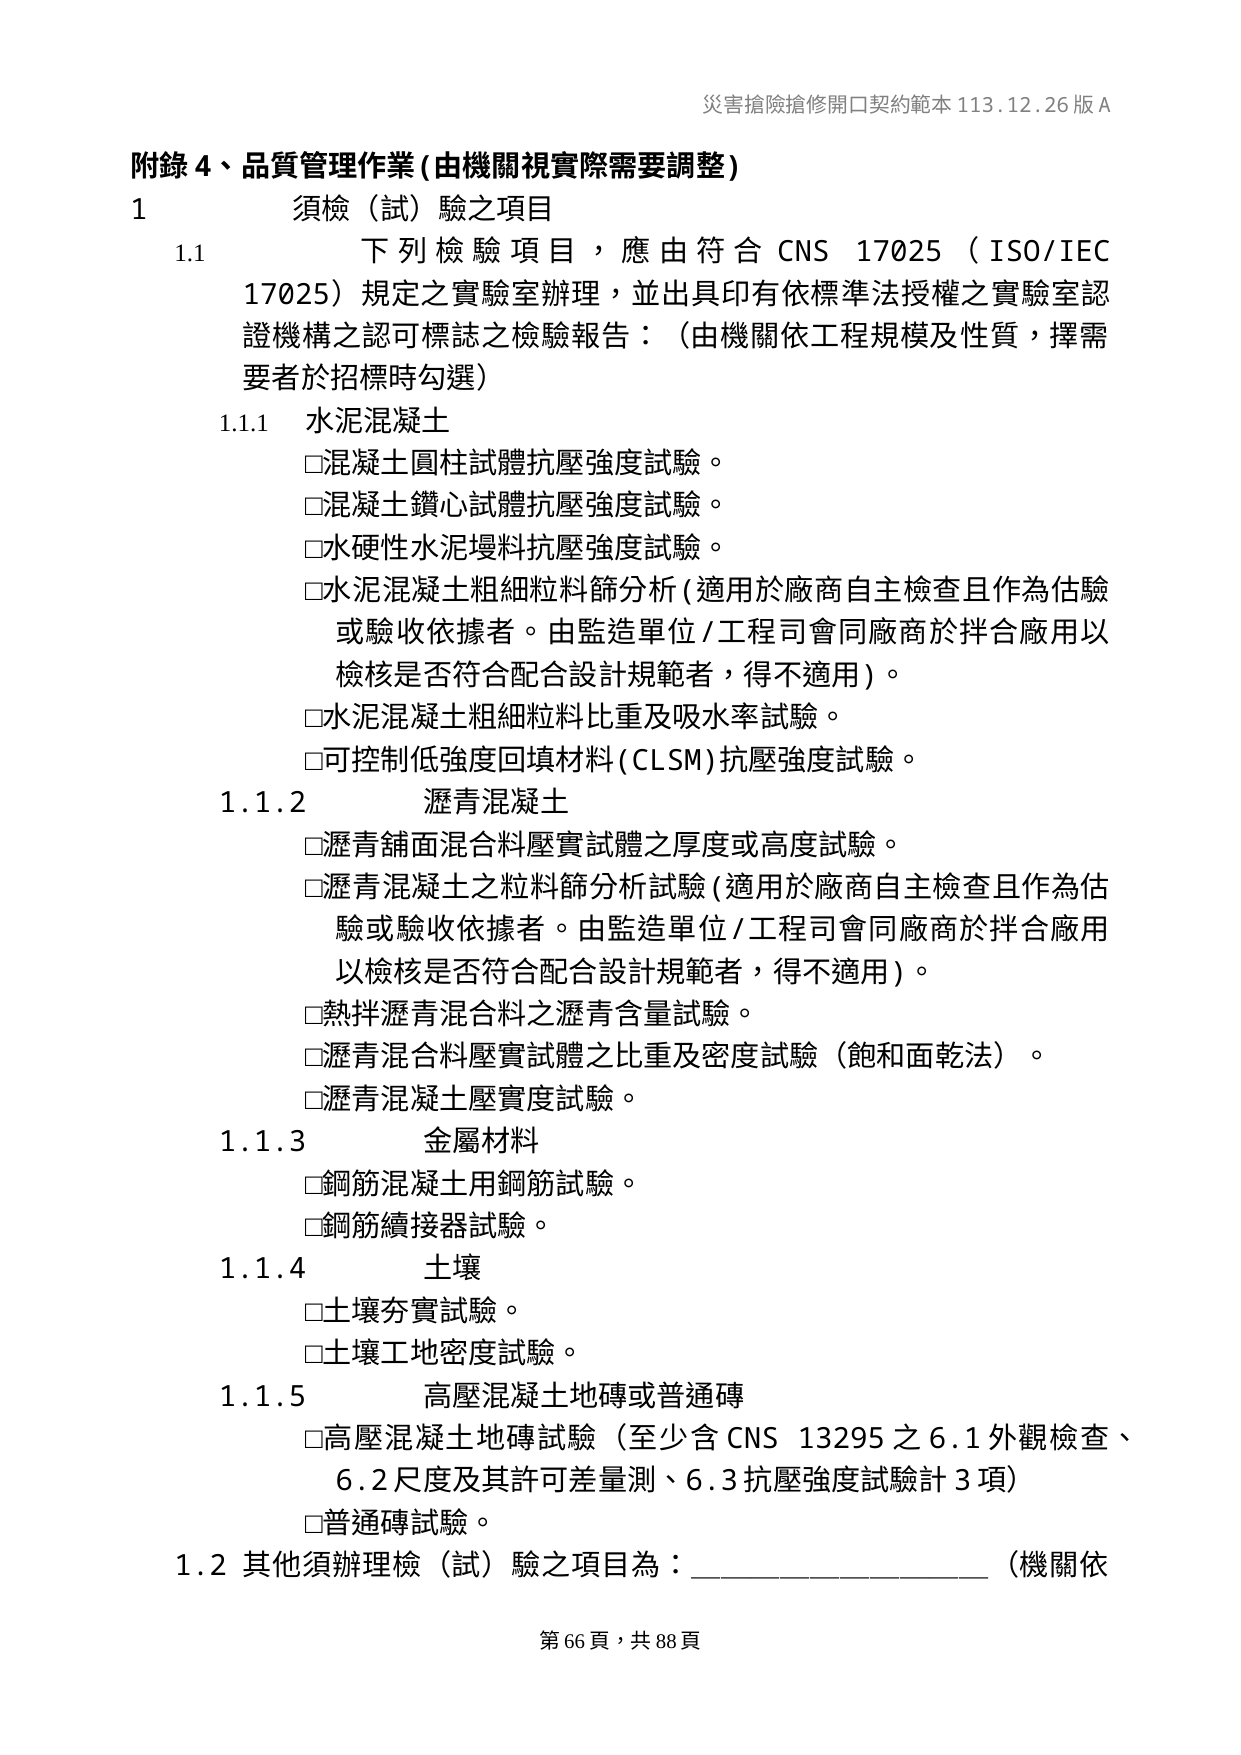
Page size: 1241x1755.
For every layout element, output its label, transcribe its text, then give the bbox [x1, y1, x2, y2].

text □瀝青混凝土之粒料篩分析試驗(適用於廠商自主檢查且作為估驗或驗收依據者。由監造單位/工程司會同廠商於拌合廠用以檢核是否符合配合設計規範者，得不適用)。 [305, 863, 1110, 991]
text □混凝土鑽心試體抗壓強度試驗。 [305, 482, 1110, 524]
text □土壤夯實試驗。 [305, 1287, 1110, 1330]
text □水泥混凝土粗細粒料比重及吸水率試驗。 [305, 694, 1110, 736]
text □普通磚試驗。 [305, 1499, 1110, 1542]
list 瀝青混凝土 [218, 779, 1110, 821]
list 高壓混凝土地磚或普通磚 [218, 1372, 1110, 1414]
text □瀝青混凝土壓實度試驗。 [305, 1075, 1110, 1118]
text □土壤工地密度試驗。 [305, 1330, 1110, 1372]
list 其他須辦理檢（試）驗之項目為：＿＿＿＿＿＿＿＿＿＿（機關依 [174, 1542, 1110, 1584]
list 須檢（試）驗之項目 [130, 185, 1110, 228]
list 水泥混凝土 [218, 397, 1110, 439]
text 附錄4、品質管理作業(由機關視實際需要調整) [130, 143, 1110, 185]
text □鋼筋混凝土用鋼筋試驗。 [305, 1160, 1110, 1203]
text □熱拌瀝青混合料之瀝青含量試驗。 [305, 991, 1110, 1033]
text □可控制低強度回填材料(CLSM)抗壓強度試驗。 [305, 736, 1110, 779]
list 下列檢驗項目，應由符合CNS 17025（ISO/IEC 17025）規定之實驗室辦理，並出具印有依標準法授權之實驗室認證機構之認可標誌之檢驗報告：（由機關依工程規模及性質，擇需要者於招標時勾選） [174, 228, 1110, 397]
list 土壤 [218, 1245, 1110, 1287]
list 金屬材料 [218, 1118, 1110, 1160]
text □水泥混凝土粗細粒料篩分析(適用於廠商自主檢查且作為估驗或驗收依據者。由監造單位/工程司會同廠商於拌合廠用以檢核是否符合配合設計規範者，得不適用)。 [305, 567, 1110, 694]
text □鋼筋續接器試驗。 [305, 1203, 1110, 1245]
text □水硬性水泥墁料抗壓強度試驗。 [305, 524, 1110, 567]
text □高壓混凝土地磚試驗（至少含CNS 13295之6.1外觀檢查、6.2尺度及其許可差量測、6.3抗壓強度試驗計3項） [305, 1414, 1110, 1499]
text □瀝青混合料壓實試體之比重及密度試驗（飽和面乾法）。 [305, 1033, 1110, 1075]
text □瀝青舖面混合料壓實試體之厚度或高度試驗。 [305, 821, 1110, 863]
text □混凝土圓柱試體抗壓強度試驗。 [305, 439, 1110, 482]
